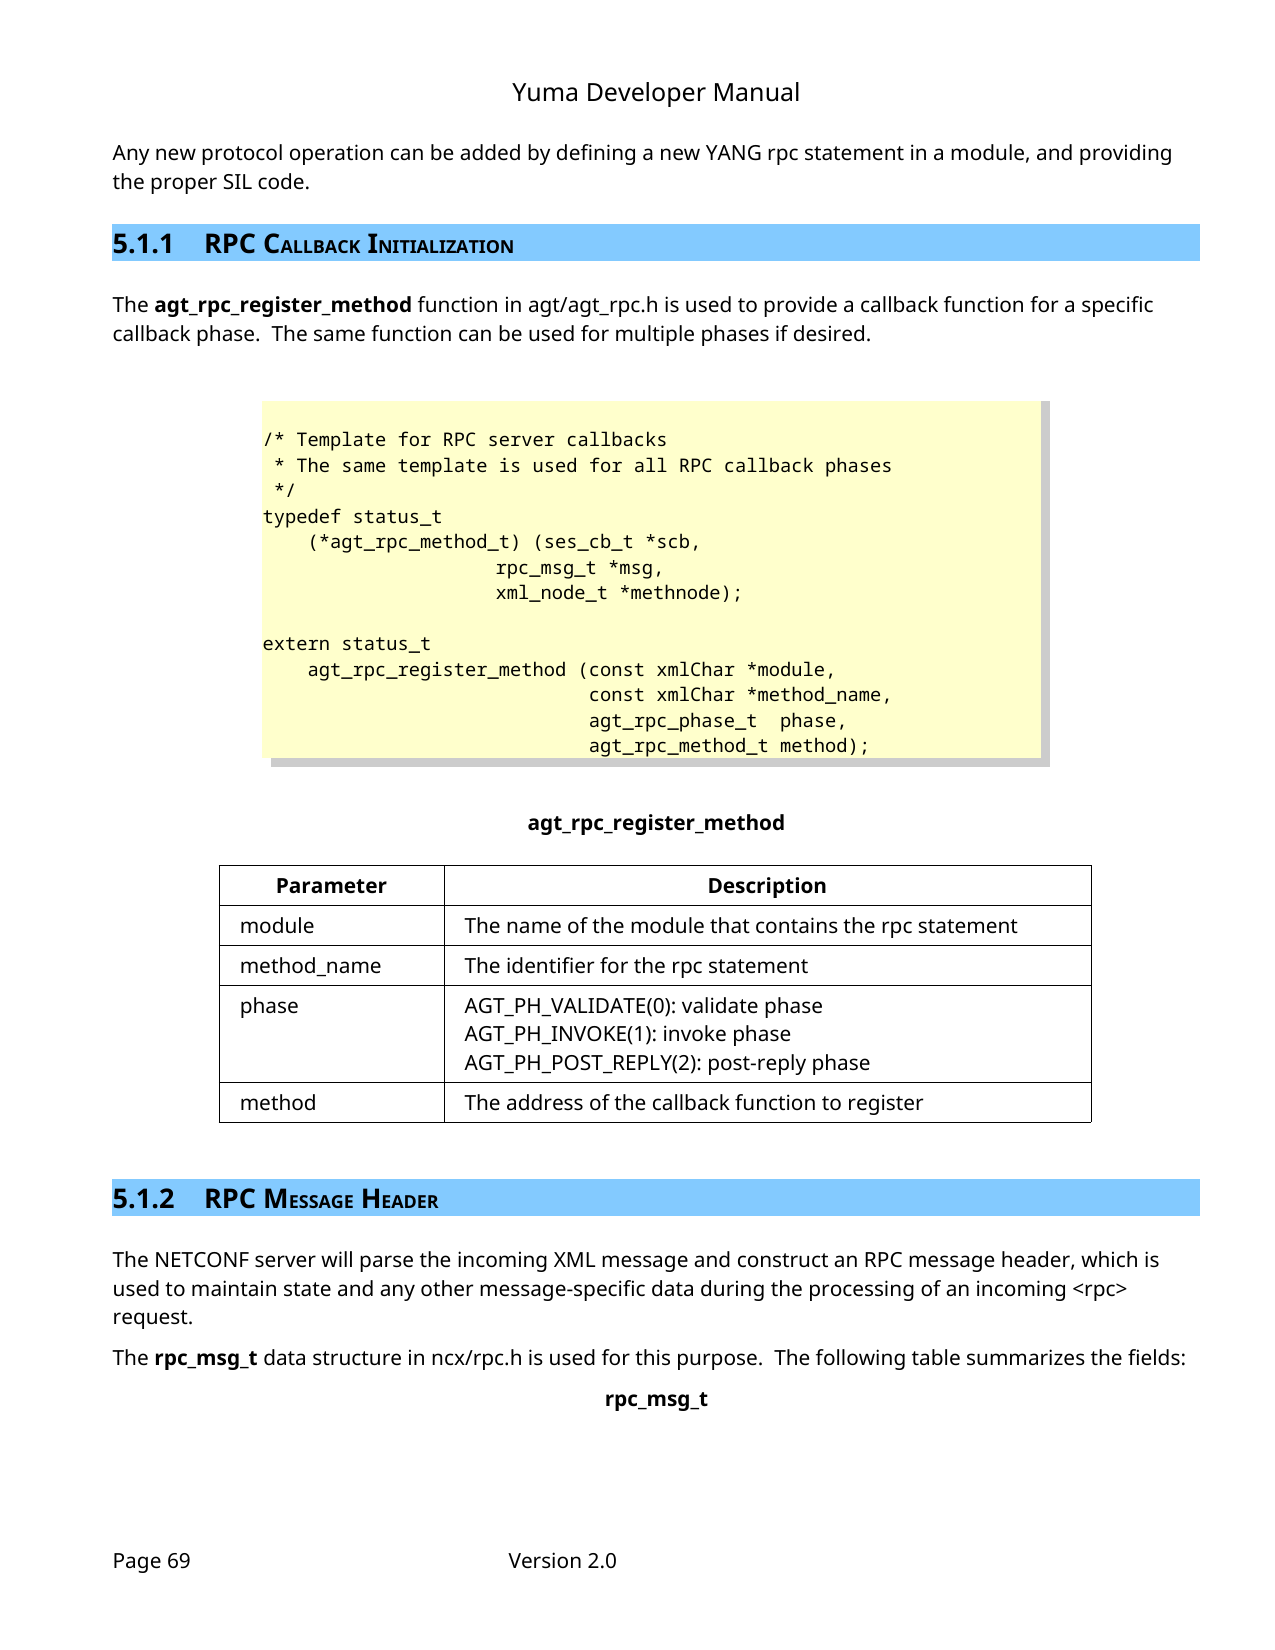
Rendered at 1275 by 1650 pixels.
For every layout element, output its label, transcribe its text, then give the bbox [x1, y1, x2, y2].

text agt_rpc_method_t method); [262, 733, 1041, 758]
text The rpc_msg_t data structure in ncx/rpc.h is used for this purpose. The following table summarizes the fields: [112, 1343, 1200, 1372]
text The agt_rpc_register_method function in agt/agt_rpc.h is used to provide a callback function for a specific callback phase. The same function can be used for multiple phases if desired. [112, 291, 1200, 347]
text typedef status_t [262, 503, 1041, 528]
text agt_rpc_phase_t phase, [262, 707, 1041, 733]
subtitle RPC Callback Initialization [112, 224, 1200, 261]
text * The same template is used for all RPC callback phases [262, 452, 1041, 477]
table_cell method [220, 1083, 444, 1122]
text agt_rpc_register_method (const xmlChar *module, [262, 656, 1041, 682]
text Any new protocol operation can be added by defining a new YANG rpc statement in a module, and providing the proper SIL code. [112, 138, 1200, 195]
text */ [262, 477, 1041, 503]
text rpc_msg_t *msg, [262, 554, 1041, 579]
table_header Description [445, 866, 1091, 905]
text /* Template for RPC server callbacks [262, 426, 1041, 452]
table_cell phase [220, 986, 444, 1082]
table_cell The identifier for the rpc statement [445, 946, 1091, 985]
subtitle rpc_msg_t [127, 1384, 1185, 1413]
subtitle RPC Message Header [112, 1179, 1200, 1216]
table_cell module [220, 906, 444, 945]
text (*agt_rpc_method_t) (ses_cb_t *scb, [262, 528, 1041, 554]
text const xmlChar *method_name, [262, 682, 1041, 707]
table_cell AGT_PH_VALIDATE(0): validate phase AGT_PH_INVOKE(1): invoke phase AGT_PH_POST_REPLY(2): post-reply phase [445, 986, 1091, 1082]
table_header Parameter [220, 866, 444, 905]
subtitle agt_rpc_register_method [127, 808, 1185, 837]
table_cell The name of the module that contains the rpc statement [445, 906, 1091, 945]
table_cell method_name [220, 946, 444, 985]
text xml_node_t *methnode); [262, 579, 1041, 605]
text extern status_t [262, 631, 1041, 656]
text The NETCONF server will parse the incoming XML message and construct an RPC message header, which is used to maintain state and any other message-specific data during the processing of an incoming <rpc> request. [112, 1246, 1200, 1331]
table_cell The address of the callback function to register [445, 1083, 1091, 1122]
